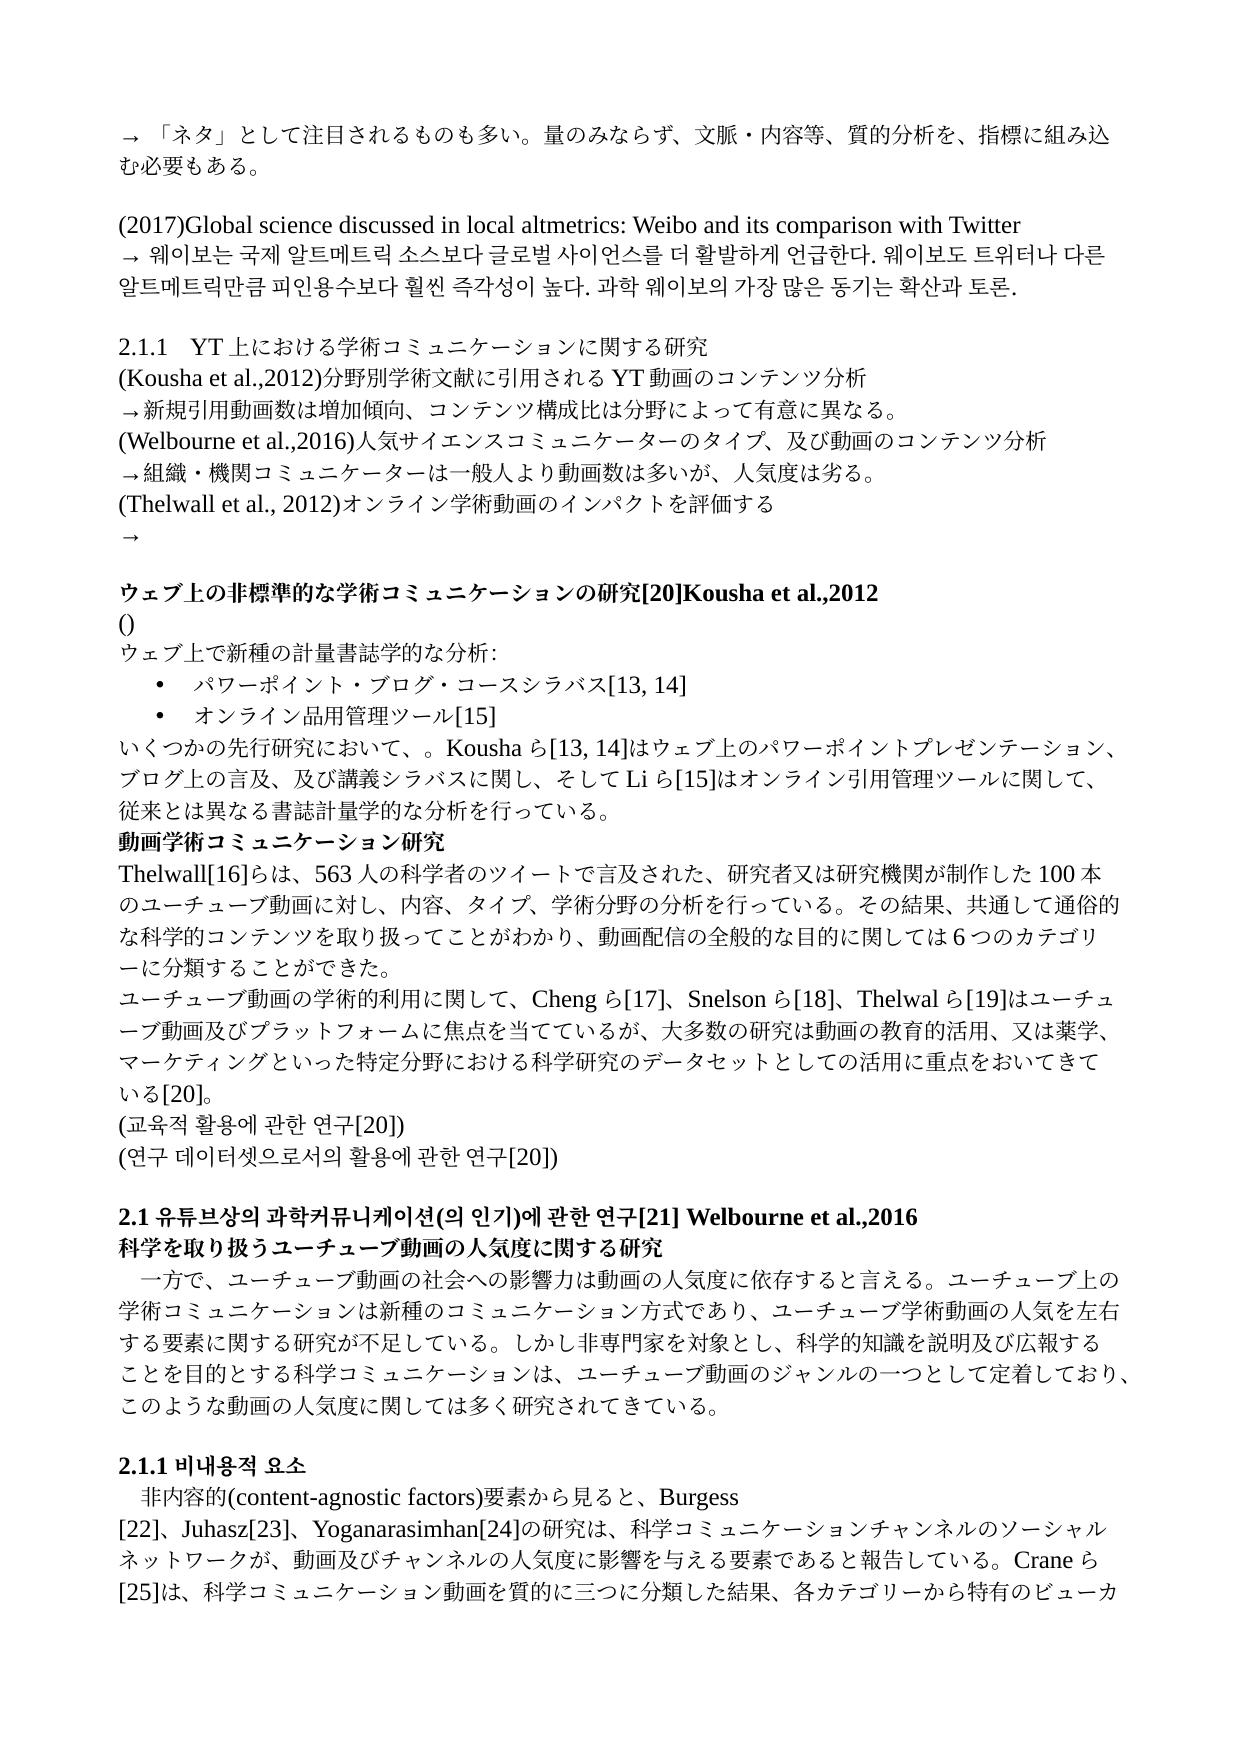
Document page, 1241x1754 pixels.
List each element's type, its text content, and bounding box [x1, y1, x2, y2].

text ユーチューブ動画の学術的利用に関して、Chengら[17]、Snelsonら[18]、Thelwalら[19]はユーチューブ動画及びプラットフォームに焦点を当てているが、大多数の研究は動画の教育的活用、又は薬学、マーケティングといった特定分野における科学研究のデータセットとしての活用に重点をおいてきている[20]。 [118, 983, 1122, 1108]
text (2017)Global science discussed in local altmetrics: Weibo and its comparison with Twitter [118, 210, 1122, 238]
text 非内容的(content-agnostic factors)要素から見ると、Burgess [22]、Juhasz[23]、Yoganarasimhan[24]の研究は、科学コミュニケーションチャンネルのソーシャルネットワークが、動画及びチャンネルの人気度に影響を与える要素であると報告している。Craneら[25]は、科学コミュニケーション動画を質的に三つに分類した結果、各カテゴリーから特有のビューカ [118, 1481, 1122, 1606]
text ウェブ上で新種の計量書誌学的な分析： [118, 637, 1122, 668]
text (교육적 활용에 관한 연구[20]) [118, 1108, 1122, 1140]
text 2.1 유튜브상의 과학커뮤니케이션(의 인기)에 관한 연구[21] Welbourne et al.,2016 [118, 1200, 1122, 1232]
text 科学を取り扱うユーチューブ動画の人気度に関する研究 [118, 1232, 1122, 1263]
text →組織・機関コミュニケーターは一般人より動画数は多いが、人気度は劣る。 [118, 456, 1122, 487]
text → 웨이보는 국제 알트메트릭 소스보다 글로벌 사이언스를 더 활발하게 언급한다. 웨이보도 트위터나 다른 알트메트릭만큼 피인용수보다 훨씬 즉각성이 높다. 과학 웨이보의 가장 많은 동기는 확산과 토론. [118, 238, 1122, 301]
text (Welbourne et al.,2016)人気サイエンスコミュニケーターのタイプ、及び動画のコンテンツ分析 [118, 424, 1122, 456]
text → [118, 519, 1122, 548]
text 動画学術コミュニケーション研究 [118, 825, 1122, 857]
text いくつかの先行研究において、。Koushaら[13, 14]はウェブ上のパワーポイントプレゼンテーション、ブログ上の言及、及び講義シラバスに関し、そしてLiら[15]はオンライン引用管理ツールに関して、従来とは異なる書誌計量学的な分析を行っている。 [118, 731, 1122, 825]
text (Kousha et al.,2012)分野別学術文献に引用されるYT動画のコンテンツ分析 [118, 362, 1122, 393]
text (연구 데이터셋으로서의 활용에 관한 연구[20]) [118, 1140, 1122, 1171]
list オンライン品用管理ツール[15] [156, 699, 1122, 731]
text 2.1.1 YT上における学術コミュニケーションに関する研究 [118, 330, 1122, 362]
text (Thelwall et al., 2012)オンライン学術動画のインパクトを評価する [118, 487, 1122, 519]
list パワーポイント・ブログ・コースシラバス[13, 14] [156, 668, 1122, 699]
text →新規引用動画数は増加傾向、コンテンツ構成比は分野によって有意に異なる。 [118, 393, 1122, 424]
text 一方で、ユーチューブ動画の社会への影響力は動画の人気度に依存すると言える。ユーチューブ上の学術コミュニケーションは新種のコミュニケーション方式であり、ユーチューブ学術動画の人気を左右する要素に関する研究が不足している。しかし非専門家を対象とし、科学的知識を説明及び広報することを目的とする科学コミュニケーションは、ユーチューブ動画のジャンルの一つとして定着しており、このような動画の人気度に関しては多く研究されてきている。 [118, 1263, 1122, 1420]
text Thelwall[16]らは、563人の科学者のツイートで言及された、研究者又は研究機関が制作した100本のユーチューブ動画に対し、内容、タイプ、学術分野の分析を行っている。その結果、共通して通俗的な科学的コンテンツを取り扱ってことがわかり、動画配信の全般的な目的に関しては6つのカテゴリーに分類することができた。 [118, 857, 1122, 983]
text 2.1.1 비내용적 요소 [118, 1449, 1122, 1481]
text ウェブ上の非標準的な学術コミュニケーションの研究[20]Kousha et al.,2012 [118, 576, 1122, 608]
text () [118, 608, 1122, 637]
text → 「ネタ」として注目されるものも多い。量のみならず、文脈・内容等、質的分析を、指標に組み込む必要もある。 [118, 118, 1122, 181]
